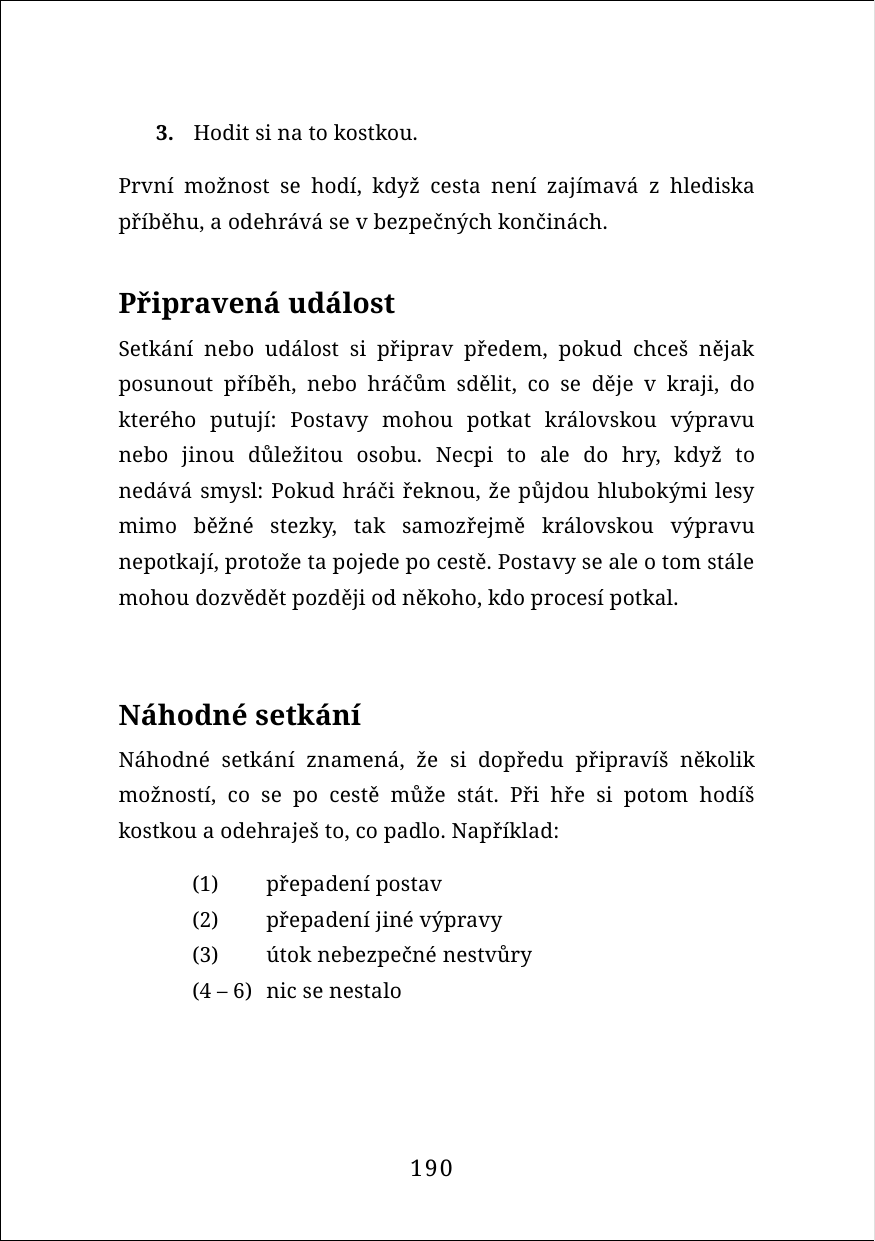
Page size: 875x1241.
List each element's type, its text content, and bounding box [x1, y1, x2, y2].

text (1) přepadení postav (2) přepadení jiné výpravy (3) útok nebezpečné nestvůry (4 – 6) nic se nestalo [192, 869, 756, 1004]
subtitle Připravená událost [118, 284, 756, 322]
list Hodit si na to kostkou. [156, 118, 756, 147]
text Náhodné setkání znamená, že si dopředu připravíš několik možností, co se po cestě může stát. Při hře si potom hodíš kostkou a odehraješ to, co padlo. Například: [118, 745, 756, 844]
text První možnost se hodí, když cesta není zajímavá z hlediska příběhu, a odehrává se v bezpečných končinách. [118, 171, 756, 235]
subtitle Náhodné setkání [118, 695, 756, 733]
text Setkání nebo událost si připrav předem, pokud chceš nějak posunout příběh, nebo hráčům sdělit, co se děje v kraji, do kterého putují: Postavy mohou potkat královskou výpravu nebo jinou důležitou osobu. Necpi to ale do hry, když to nedává smysl: Pokud hráči řeknou, že půjdou hlubokými lesy mimo běžné stezky, tak samozřejmě královskou výpravu nepotkají, protože ta pojede po cestě. Postavy se ale o tom stále mohou dozvědět později od někoho, kdo procesí potkal. [118, 334, 756, 647]
